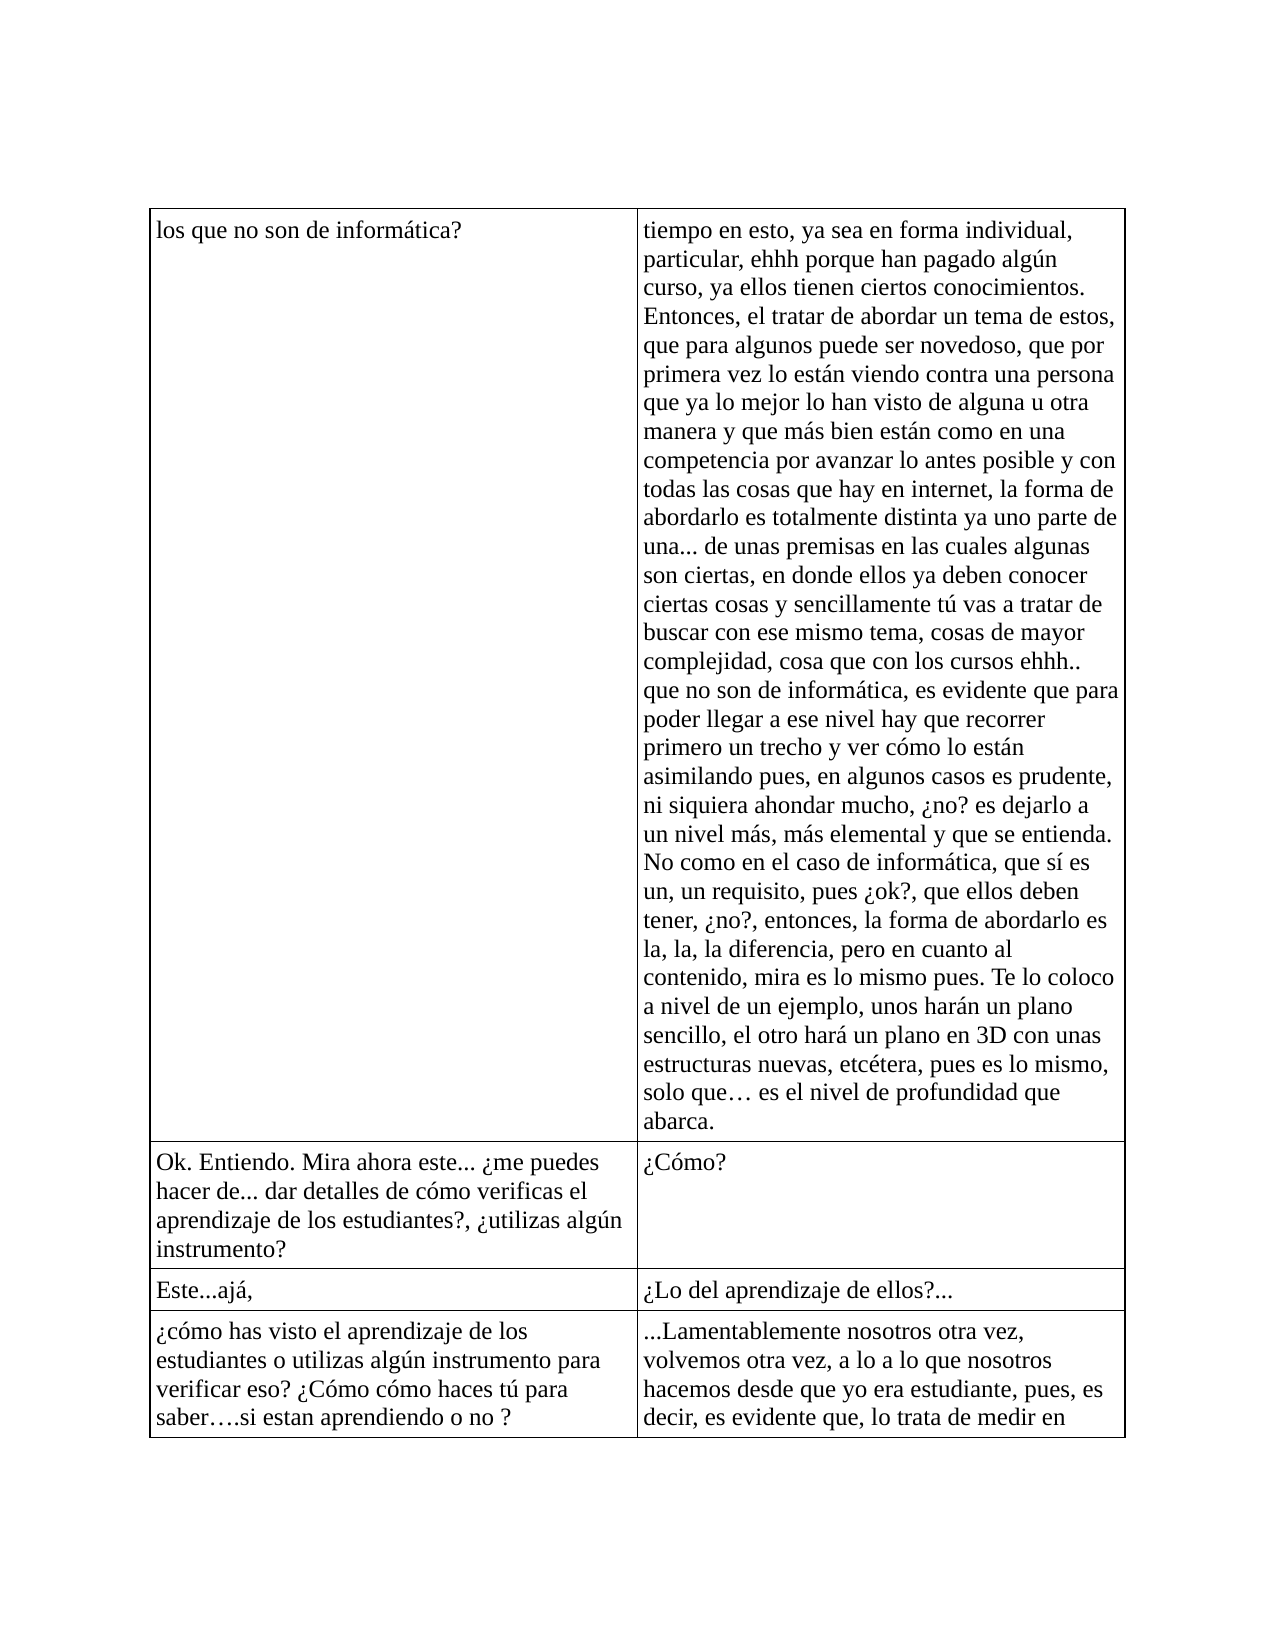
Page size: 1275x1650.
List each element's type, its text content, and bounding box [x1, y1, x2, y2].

table_cell tiempo en esto, ya sea en forma individual, particular, ehhh porque han pagado algún curso, ya ellos tienen ciertos conocimientos. Entonces, el tratar de abordar un tema de estos, que para algunos puede ser novedoso, que por primera vez lo están viendo contra una persona que ya lo mejor lo han visto de alguna u otra manera y que más bien están como en una competencia por avanzar lo antes posible y con todas las cosas que hay en internet, la forma de abordarlo es totalmente distinta ya uno parte de una... de unas premisas en las cuales algunas son ciertas, en donde ellos ya deben conocer ciertas cosas y sencillamente tú vas a tratar de buscar con ese mismo tema, cosas de mayor complejidad, cosa que con los cursos ehhh.. que no son de informática, es evidente que para poder llegar a ese nivel hay que recorrer primero un trecho y ver cómo lo están asimilando pues, en algunos casos es prudente, ni siquiera ahondar mucho, ¿no? es dejarlo a un nivel más, más elemental y que se entienda. No como en el caso de informática, que sí es un, un requisito, pues ¿ok?, que ellos deben tener, ¿no?, entonces, la forma de abordarlo es la, la, la diferencia, pero en cuanto al contenido, mira es lo mismo pues. Te lo coloco a nivel de un ejemplo, unos harán un plano sencillo, el otro hará un plano en 3D con unas estructuras nuevas, etcétera, pues es lo mismo, solo que… es el nivel de profundidad que abarca. [638, 209, 1124, 1141]
table_cell Este...ajá, [151, 1269, 637, 1309]
table_cell ¿Cómo? [638, 1142, 1124, 1268]
table_cell ¿Lo del aprendizaje de ellos?... [638, 1269, 1124, 1309]
table_cell los que no son de informática? [151, 209, 637, 1141]
table_cell ...Lamentablemente nosotros otra vez, volvemos otra vez, a lo a lo que nosotros hacemos desde que yo era estudiante, pues, es decir, es evidente que, lo trata de medir en [638, 1311, 1124, 1437]
table_cell Ok. Entiendo. Mira ahora este... ¿me puedes hacer de... dar detalles de cómo verificas el aprendizaje de los estudiantes?, ¿utilizas algún instrumento? [151, 1142, 637, 1268]
table_cell ¿cómo has visto el aprendizaje de los estudiantes o utilizas algún instrumento para verificar eso? ¿Cómo cómo haces tú para saber….si estan aprendiendo o no ? [151, 1311, 637, 1437]
